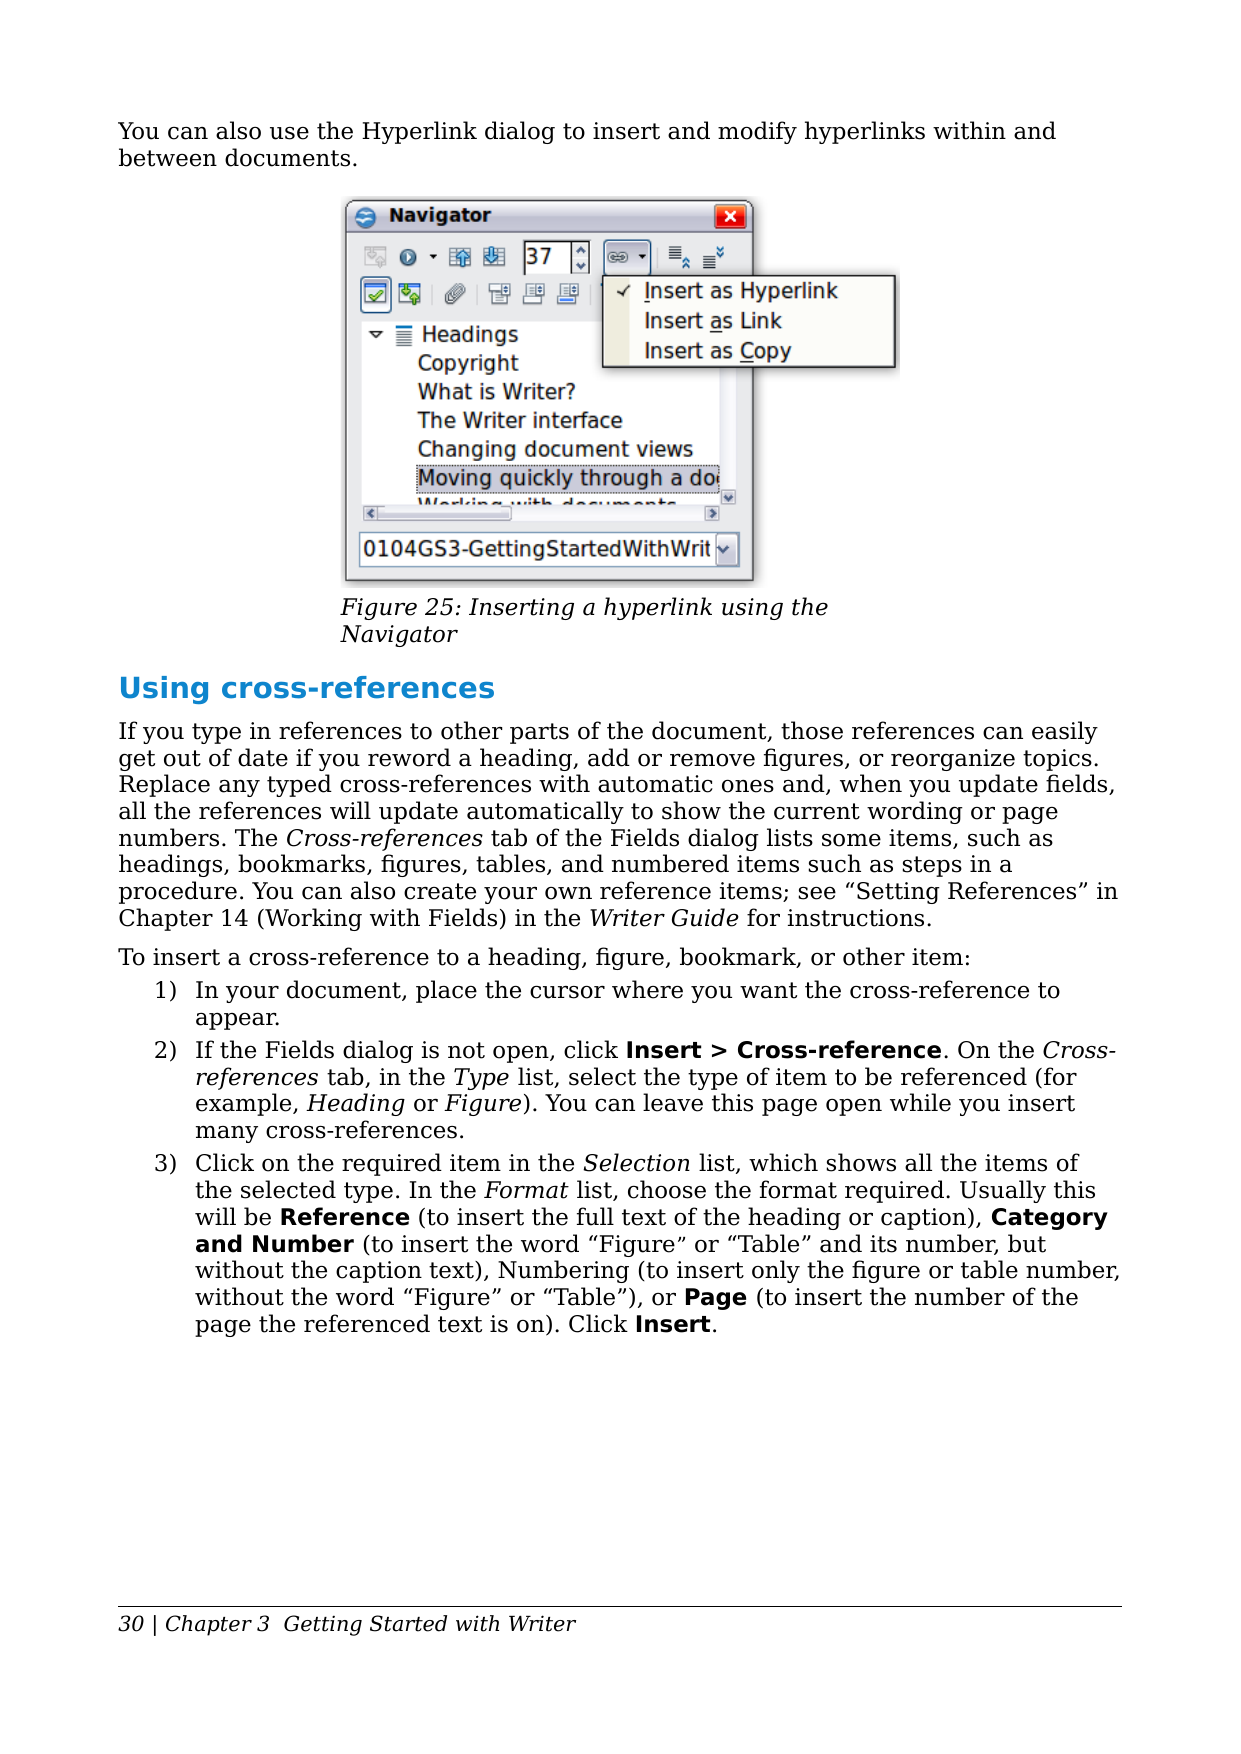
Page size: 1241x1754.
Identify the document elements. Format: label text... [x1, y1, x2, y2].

picture [340, 196, 900, 588]
list If the Fields dialog is not open, click Insert > Cross-reference. On the Cross-references tab, in the Type list, select the type of item to be referenced (for example, Heading or Figure). You can leave this page open while you insert many cross-references. [177, 1037, 1122, 1144]
subtitle Using cross-references [118, 672, 1122, 706]
text Figure 25: Inserting a hyperlink using the Navigator [341, 594, 900, 648]
list Click on the required item in the Selection list, which shows all the items of the selected type. In the Format list, choose the format required. Usually this will be Reference (to insert the full text of the heading or caption), Category and Number (to insert the word “Figure” or “Table” and its number, but without the caption text), Numbering (to insert only the figure or table number, without the word “Figure” or “Table”), or Page (to insert the number of the page the referenced text is on). Click Insert. [177, 1150, 1122, 1338]
list To insert a cross-reference to a heading, figure, bookmark, or other item: [118, 944, 1122, 971]
text If you type in references to other parts of the document, those references can easily get out of date if you reword a heading, add or remove figures, or reorganize topics. Replace any typed cross-references with automatic ones and, when you update fields, all the references will update automatically to show the current wording or page numbers. The Cross-references tab of the Fields dialog lists some items, such as headings, bookmarks, figures, tables, and numbered items such as steps in a procedure. You can also create your own reference items; see “Setting References” in Chapter 14 (Working with Fields) in the Writer Guide for instructions. [118, 718, 1122, 932]
list In your document, place the cursor where you want the cross-reference to appear. [177, 977, 1122, 1031]
text You can also use the Hyperlink dialog to insert and modify hyperlinks within and between documents. [118, 118, 1122, 171]
